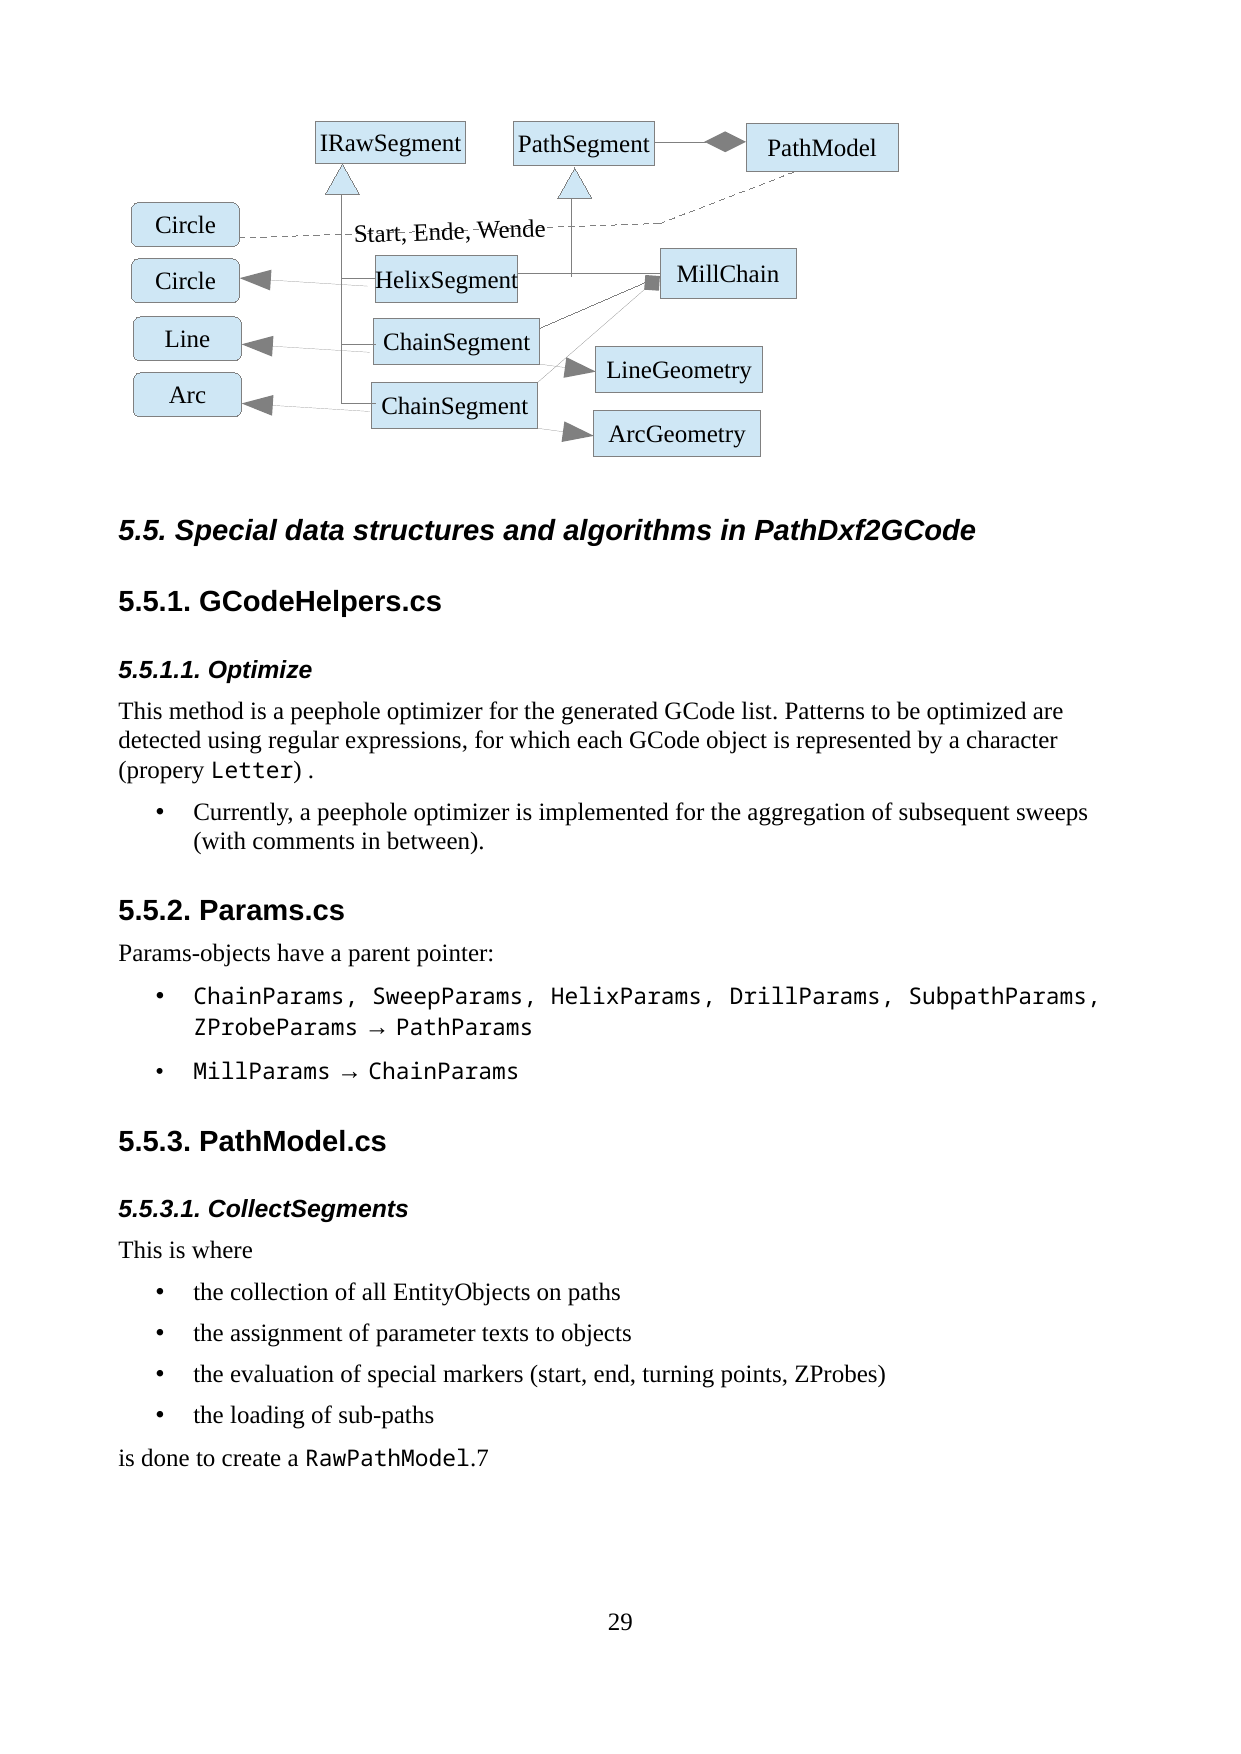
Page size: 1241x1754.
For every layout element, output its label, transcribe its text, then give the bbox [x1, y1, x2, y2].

text Params-objects have a parent pointer: [118, 938, 1122, 967]
list Currently, a peephole optimizer is implemented for the aggregation of subsequent sweeps (with comments in between). [156, 797, 1122, 855]
subtitle 5.5. Special data structures and algorithms in PathDxf2GCode [118, 513, 1122, 547]
list the collection of all EntityObjects on paths [156, 1277, 1122, 1306]
subtitle 5.5.2. Params.cs [118, 892, 1122, 926]
subtitle 5.5.1.1. Optimize [118, 655, 1122, 684]
text is done to create a RawPathModel.7 [118, 1442, 1122, 1473]
list the loading of sub-paths [156, 1401, 1122, 1429]
list the assignment of parameter texts to objects [156, 1318, 1122, 1347]
text This is where [118, 1236, 1122, 1264]
subtitle 5.5.3.1. CollectSegments [118, 1194, 1122, 1223]
subtitle 5.5.1. GCodeHelpers.cs [118, 584, 1122, 618]
subtitle 5.5.3. PathModel.cs [118, 1123, 1122, 1157]
list MillParams → ChainParams [156, 1055, 1122, 1086]
list the evaluation of special markers (start, end, turning points, ZProbes) [156, 1359, 1122, 1388]
text This method is a peephole optimizer for the generated GCode list. Patterns to be optimized are detected using regular expressions, for which each GCode object is represented by a character (propery Letter) . [118, 696, 1122, 785]
list ChainParams, SweepParams, HelixParams, DrillParams, SubpathParams, ZProbeParams → PathParams [156, 980, 1122, 1042]
